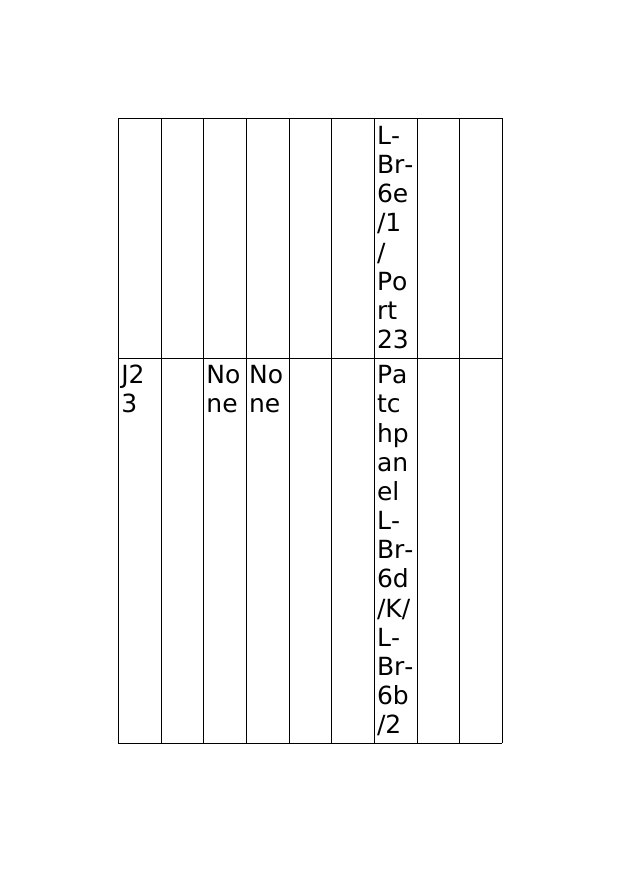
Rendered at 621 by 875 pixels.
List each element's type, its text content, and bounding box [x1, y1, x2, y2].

table_cell J23 [119, 359, 161, 742]
table_cell [119, 119, 161, 357]
table_cell [332, 119, 374, 357]
table_cell [332, 359, 374, 742]
table_cell [418, 359, 459, 742]
table_cell [460, 119, 502, 357]
table_cell [204, 119, 246, 357]
table_cell None [247, 359, 289, 742]
table_cell [290, 359, 331, 742]
table_cell L-Br-6e/1 / Port 23 [375, 119, 417, 357]
table_cell Patchpanel L-Br-6d/K/L-Br-6b/2 [375, 359, 417, 742]
table_cell [162, 359, 203, 742]
table_cell [247, 119, 289, 357]
table_cell [162, 119, 203, 357]
table_cell [290, 119, 331, 357]
table_cell [418, 119, 459, 357]
table_cell None [204, 359, 246, 742]
table_cell [460, 359, 502, 742]
